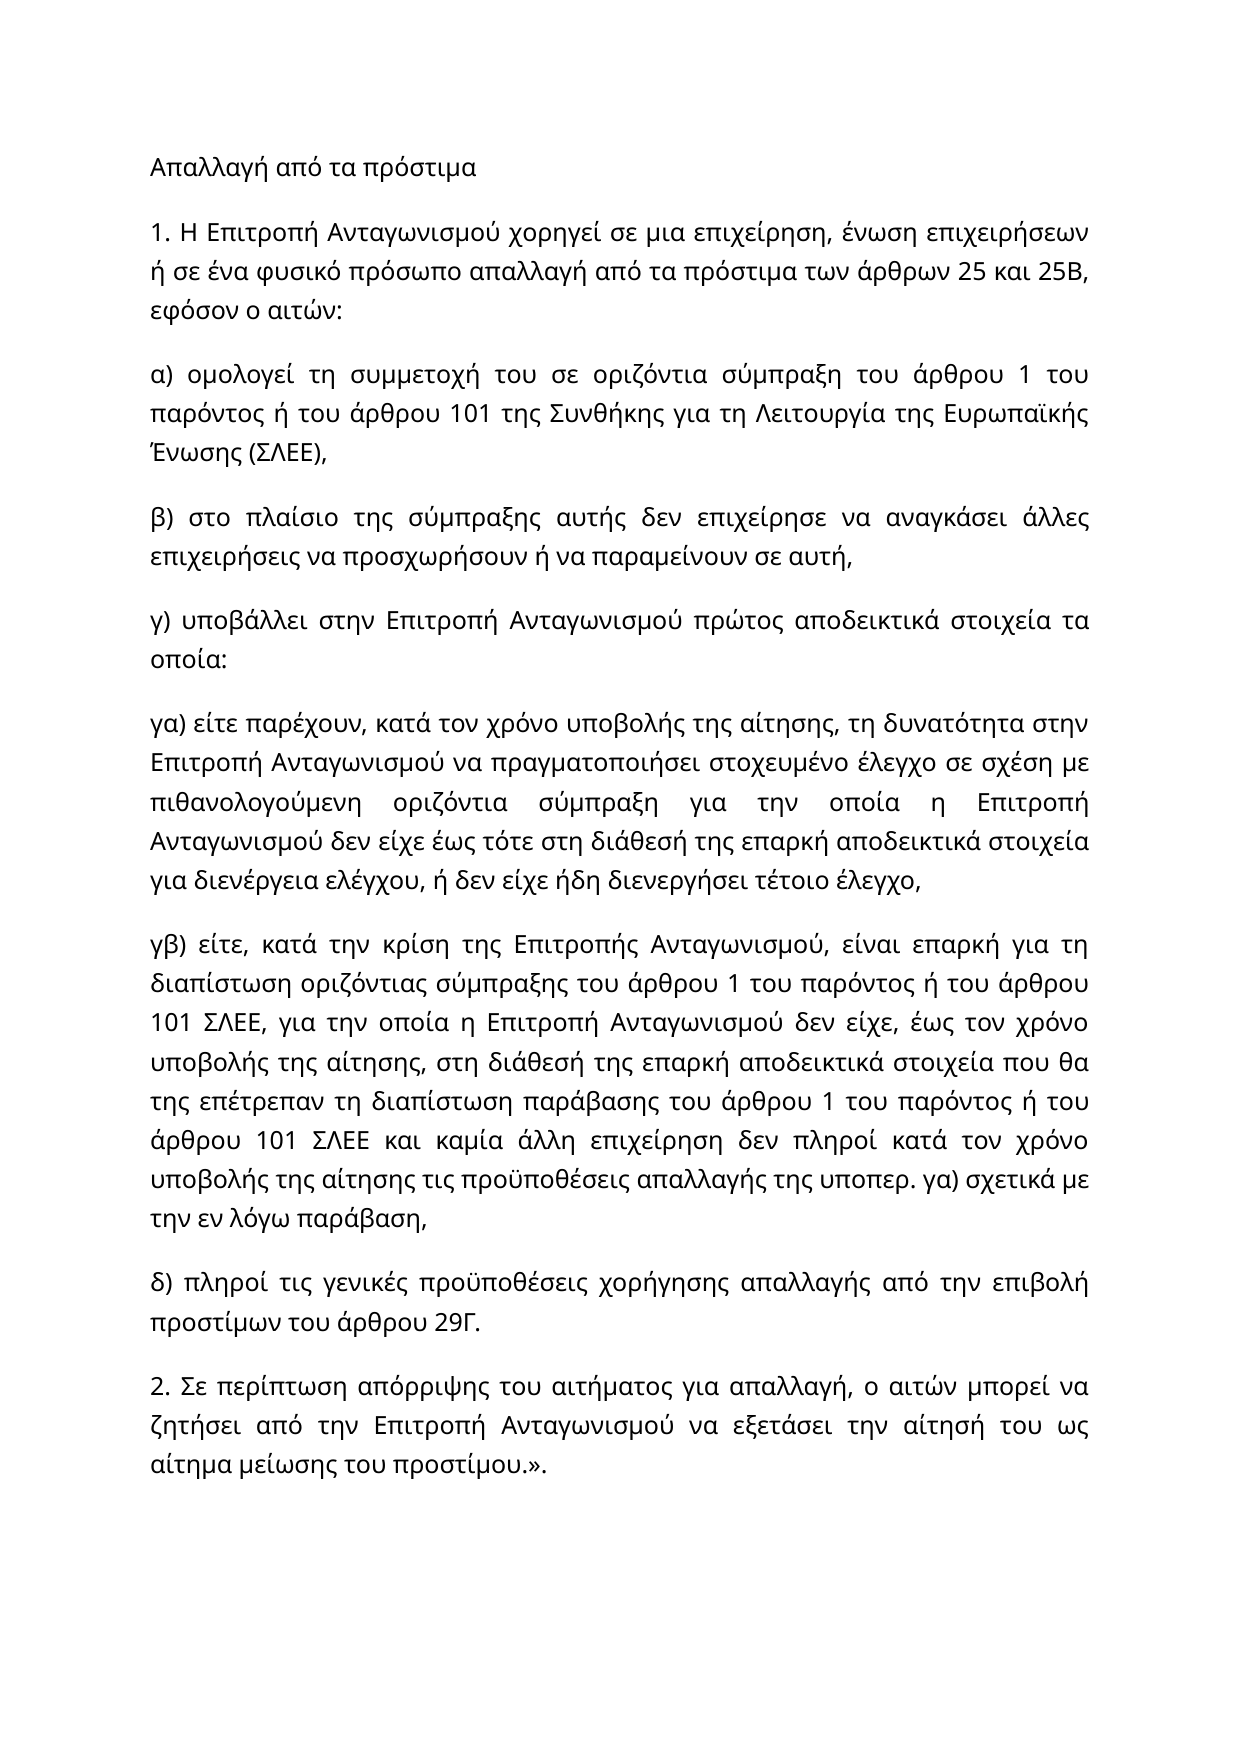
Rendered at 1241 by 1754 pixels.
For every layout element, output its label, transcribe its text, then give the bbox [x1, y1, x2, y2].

text γ) υποβάλλει στην Επιτροπή Ανταγωνισμού πρώτος αποδεικτικά στοιχεία τα οποία: [150, 602, 1090, 676]
text δ) πληροί τις γενικές προϋποθέσεις χορήγησης απαλλαγής από την επιβολή προστίμων του άρθρου 29Γ. [150, 1265, 1090, 1338]
text β) στο πλαίσιο της σύμπραξης αυτής δεν επιχείρησε να αναγκάσει άλλες επιχειρήσεις να προσχωρήσουν ή να παραμείνουν σε αυτή, [150, 499, 1090, 572]
text 1. Η Επιτροπή Ανταγωνισμού χορηγεί σε μια επιχείρηση, ένωση επιχειρήσεων ή σε ένα φυσικό πρόσωπο απαλλαγή από τα πρόστιμα των άρθρων 25 και 25Β, εφόσον ο αιτών: [150, 214, 1090, 327]
text 2. Σε περίπτωση απόρριψης του αιτήματος για απαλλαγή, ο αιτών μπορεί να ζητήσει από την Επιτροπή Ανταγωνισμού να εξετάσει την αίτησή του ως αίτημα μείωσης του προστίμου.». [150, 1368, 1090, 1481]
text Απαλλαγή από τα πρόστιμα [150, 150, 1090, 184]
text γβ) είτε, κατά την κρίση της Επιτροπής Ανταγωνισμού, είναι επαρκή για τη διαπίστωση οριζόντιας σύμπραξης του άρθρου 1 του παρόντος ή του άρθρου 101 ΣΛΕΕ, για την οποία η Επιτροπή Ανταγωνισμού δεν είχε, έως τον χρόνο υποβολής της αίτησης, στη διάθεσή της επαρκή αποδεικτικά στοιχεία που θα της επέτρεπαν τη διαπίστωση παράβασης του άρθρου 1 του παρόντος ή του άρθρου 101 ΣΛΕΕ και καμία άλλη επιχείρηση δεν πληροί κατά τον χρόνο υποβολής της αίτησης τις προϋποθέσεις απαλλαγής της υποπερ. γα) σχετικά με την εν λόγω παράβαση, [150, 927, 1090, 1235]
text γα) είτε παρέχουν, κατά τον χρόνο υποβολής της αίτησης, τη δυνατότητα στην Επιτροπή Ανταγωνισμού να πραγματοποιήσει στοχευμένο έλεγχο σε σχέση με πιθανολογούμενη οριζόντια σύμπραξη για την οποία η Επιτροπή Ανταγωνισμού δεν είχε έως τότε στη διάθεσή της επαρκή αποδεικτικά στοιχεία για διενέργεια ελέγχου, ή δεν είχε ήδη διενεργήσει τέτοιο έλεγχο, [150, 706, 1090, 897]
text α) ομολογεί τη συμμετοχή του σε οριζόντια σύμπραξη του άρθρου 1 του παρόντος ή του άρθρου 101 της Συνθήκης για τη Λειτουργία της Ευρωπαϊκής Ένωσης (ΣΛΕΕ), [150, 357, 1090, 469]
